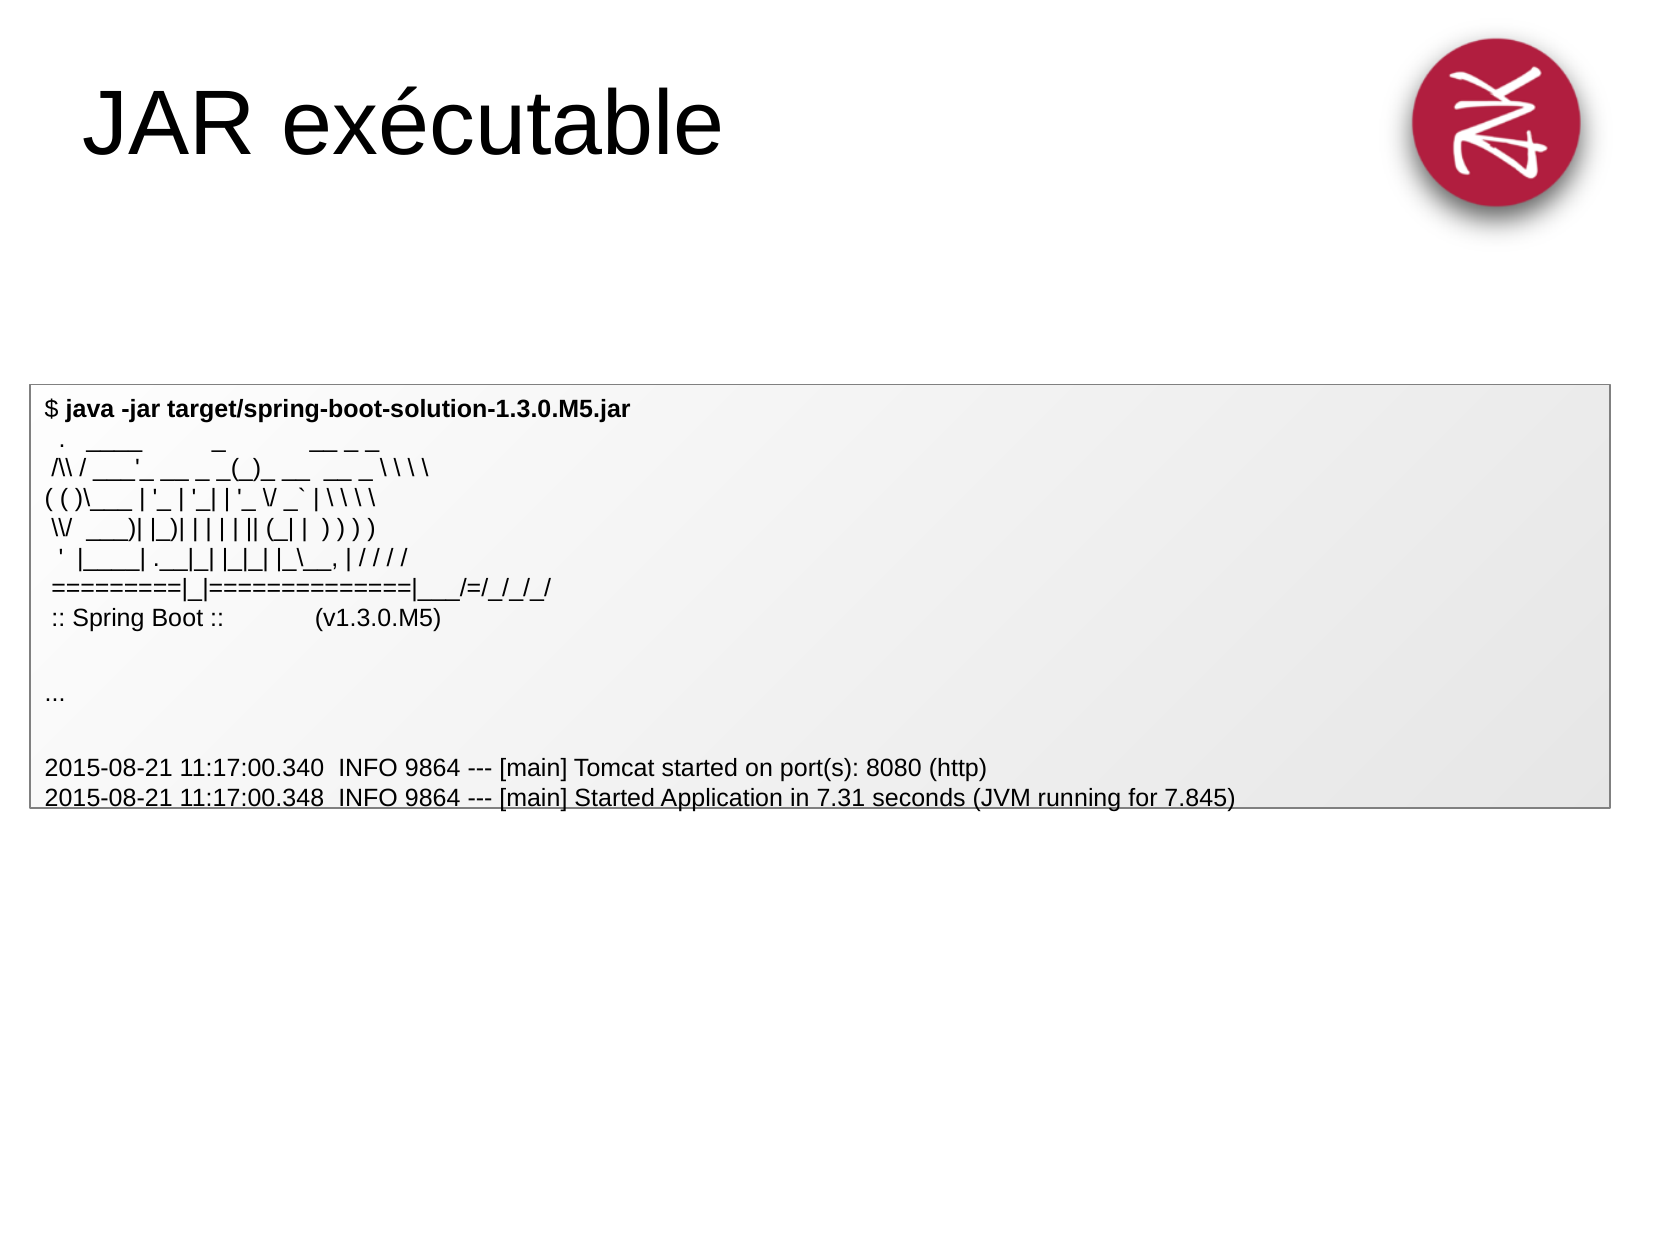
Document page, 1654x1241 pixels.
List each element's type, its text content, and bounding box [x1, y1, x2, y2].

text_box $ java -jar target/spring-boot-solution-1.3.0.M5.jar . ____ _ __ _ _ /\\ / ___'_ __ _ _(_)_ __ __ _ \ \ \ \ ( ( )\___ | '_ | '_| | '_ \/ _` | \ \ \ \ \\/ ___)| |_)| | | | | || (_| | ) ) ) ) ' |____| .__|_| |_|_| |_\__, | / / / / =========|_|==============|___/=/_/_/_/ :: Spring Boot :: (v1.3.0.M5) ... 2015-08-21 11:17:00.340 INFO 9864 --- [main] Tomcat started on port(s): 8080 (http) 2015-08-21 11:17:00.348 INFO 9864 --- [main] Started Application in 7.31 seconds (JVM running for 7.845) [29, 384, 1611, 808]
text_box JAR exécutable [82, 13, 1571, 221]
picture [1374, 13, 1619, 258]
